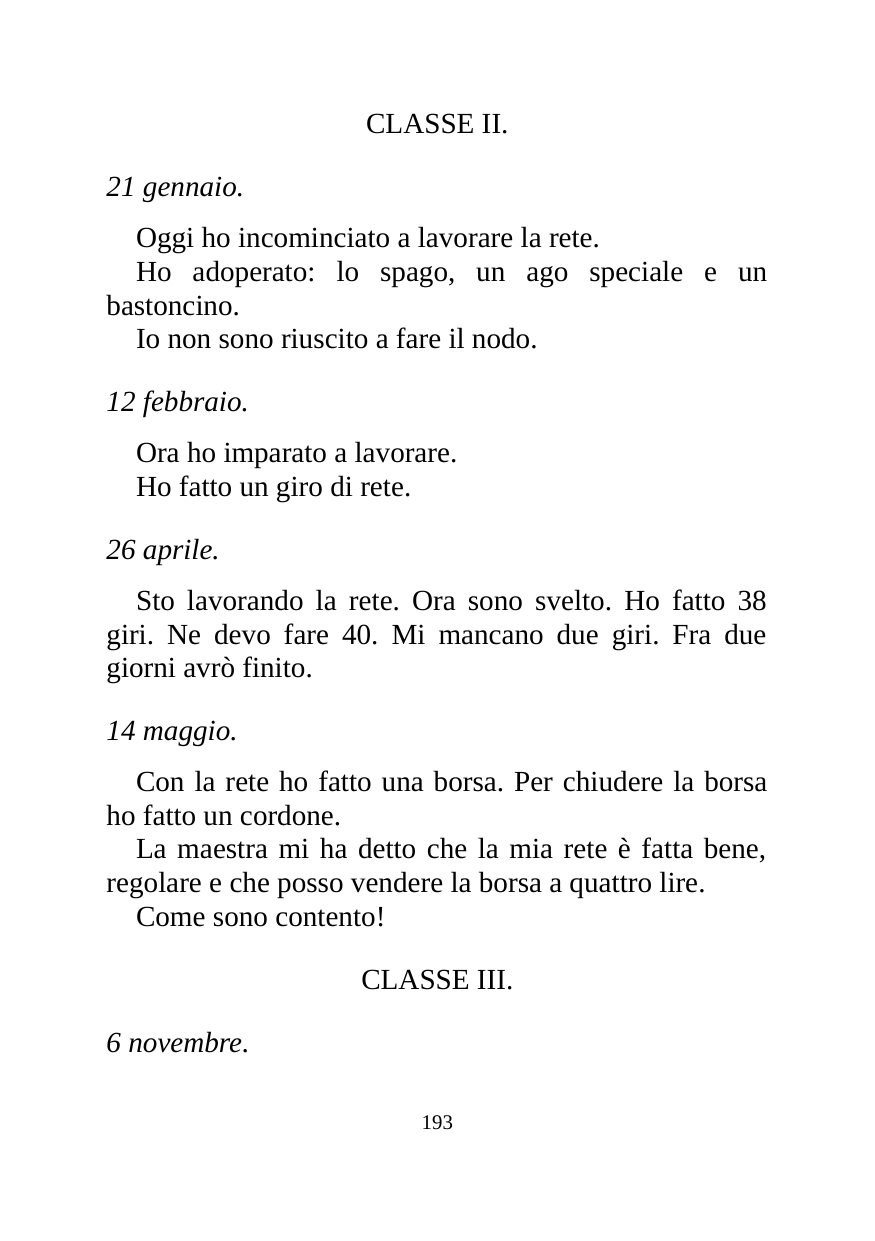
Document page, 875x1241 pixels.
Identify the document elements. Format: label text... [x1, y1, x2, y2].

text 21 gennaio. [106, 169, 768, 203]
text Ho adoperato: lo spago, un ago speciale e un bastoncino. [106, 254, 768, 321]
text Ora ho imparato a lavorare. [106, 435, 768, 469]
text CLASSE III. [106, 962, 768, 995]
text Come sono contento! [106, 899, 768, 932]
text 6 novembre. [106, 1025, 768, 1058]
text 26 aprile. [106, 532, 768, 566]
text Oggi ho incominciato a lavorare la rete. [106, 221, 768, 254]
text Con la rete ho fatto una borsa. Per chiudere la borsa ho fatto un cordone. [106, 764, 768, 832]
text 12 febbraio. [106, 384, 768, 418]
text Io non sono riuscito a fare il nodo. [106, 321, 768, 355]
text Ho fatto un giro di rete. [106, 469, 768, 502]
text 14 maggio. [106, 713, 768, 747]
text Sto lavorando la rete. Ora sono svelto. Ho fatto 38 giri. Ne devo fare 40. Mi mancano due giri. Fra due giorni avrò finito. [106, 583, 768, 684]
text CLASSE II. [106, 106, 768, 140]
text La maestra mi ha detto che la mia rete è fatta bene, regolare e che posso vendere la borsa a quattro lire. [106, 832, 768, 899]
